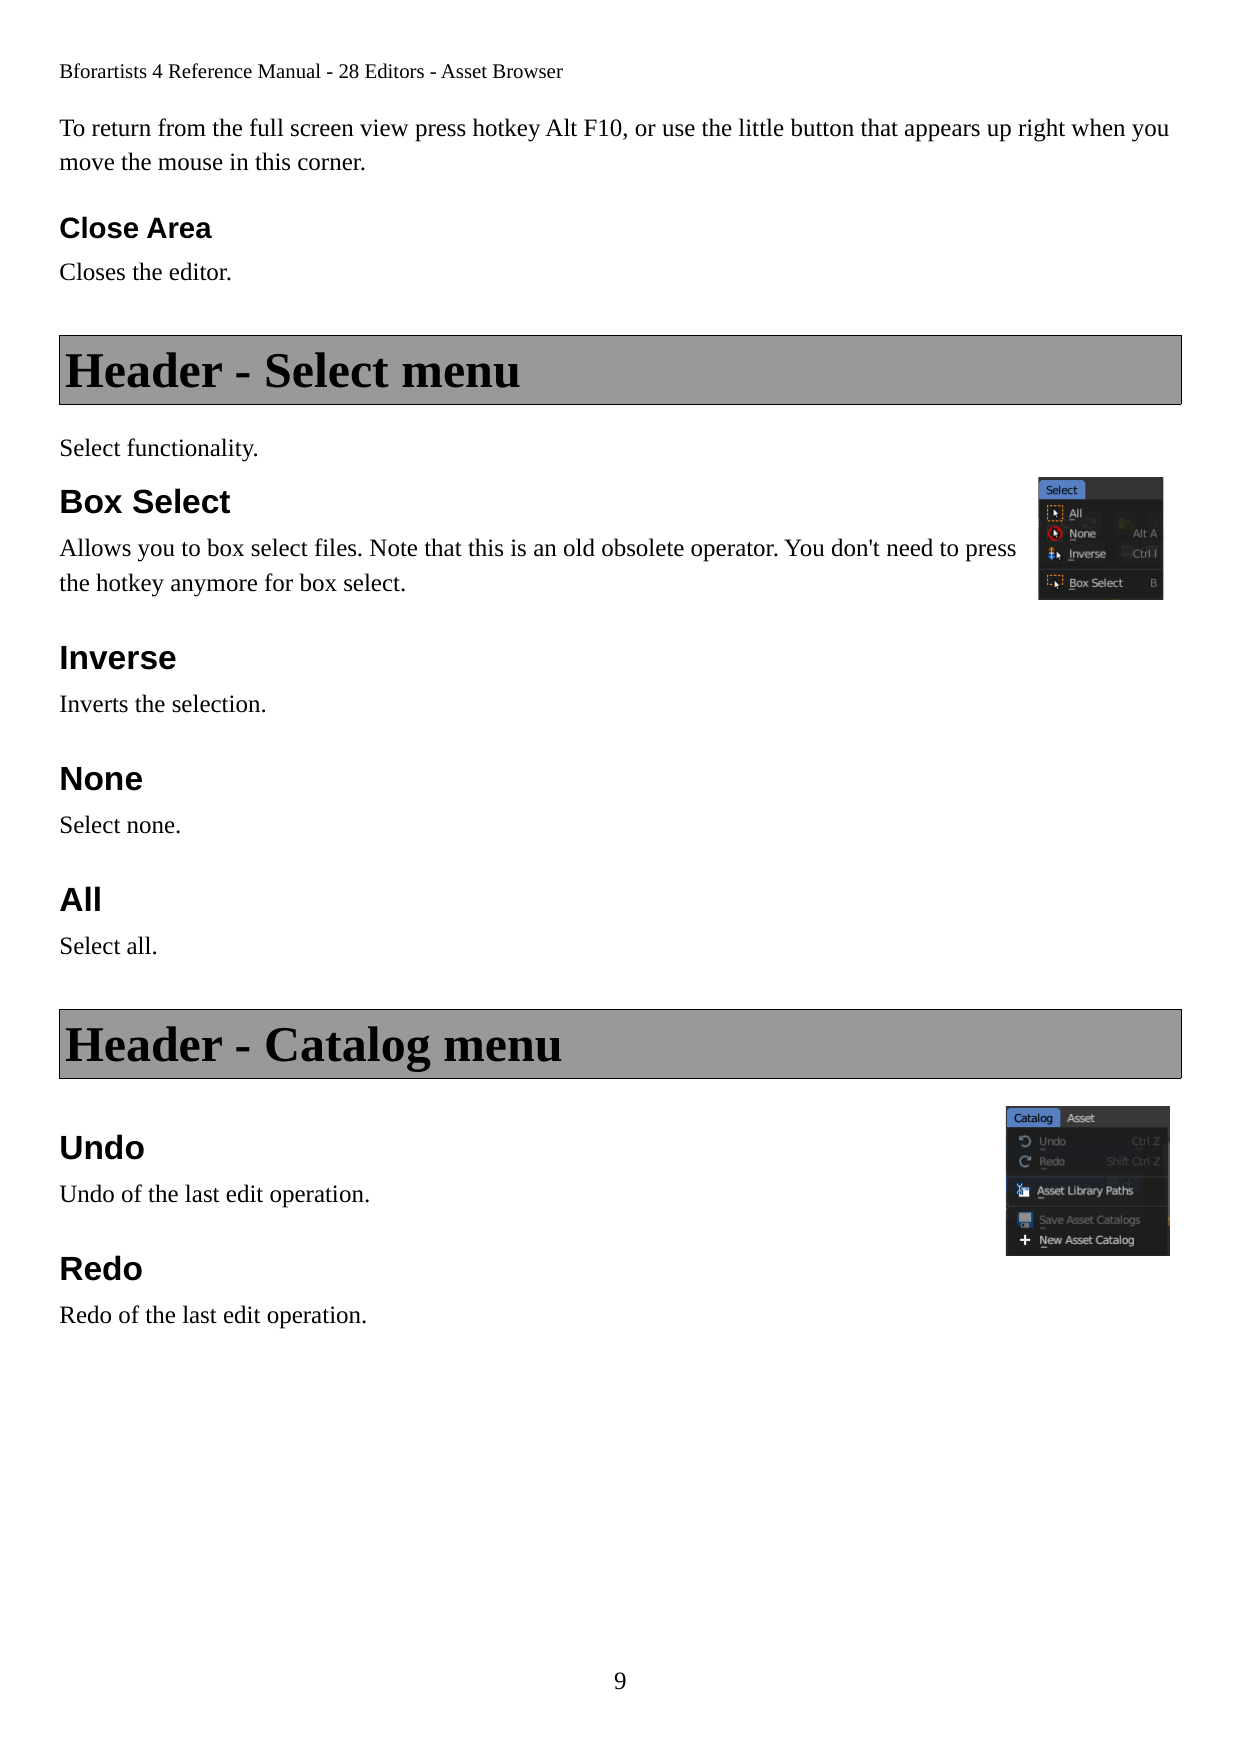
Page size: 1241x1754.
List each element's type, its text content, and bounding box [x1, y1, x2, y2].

text Undo of the last edit operation. [59, 1179, 1005, 1207]
table_header Header - Catalog menu [60, 1010, 1181, 1078]
subtitle [1170, 1128, 1181, 1166]
subtitle All [59, 880, 1181, 918]
text Allows you to box select files. Note that this is an old obsolete operator. You don't need to press the hotkey anymore for box select. [59, 533, 1038, 597]
picture [1005, 1106, 1170, 1256]
text To return from the full screen view press hotkey Alt F10, or use the little button that appears up right when you move the mouse in this corner. [59, 113, 1181, 176]
subtitle Close Area [59, 211, 1181, 244]
picture [1038, 477, 1164, 600]
subtitle Inverse [59, 638, 1181, 676]
table_header Header - Select menu [60, 336, 1181, 404]
text Inverts the selection. [59, 689, 1181, 718]
text Select none. [59, 810, 1181, 839]
text Select functionality. [59, 433, 1181, 461]
subtitle Undo [59, 1128, 1005, 1166]
text Select all. [59, 931, 1181, 960]
text Closes the editor. [59, 257, 1181, 286]
subtitle Box Select [59, 482, 1038, 521]
subtitle None [59, 759, 1181, 797]
subtitle Redo [59, 1249, 1181, 1287]
subtitle [1164, 482, 1181, 521]
text Redo of the last edit operation. [59, 1300, 1181, 1328]
